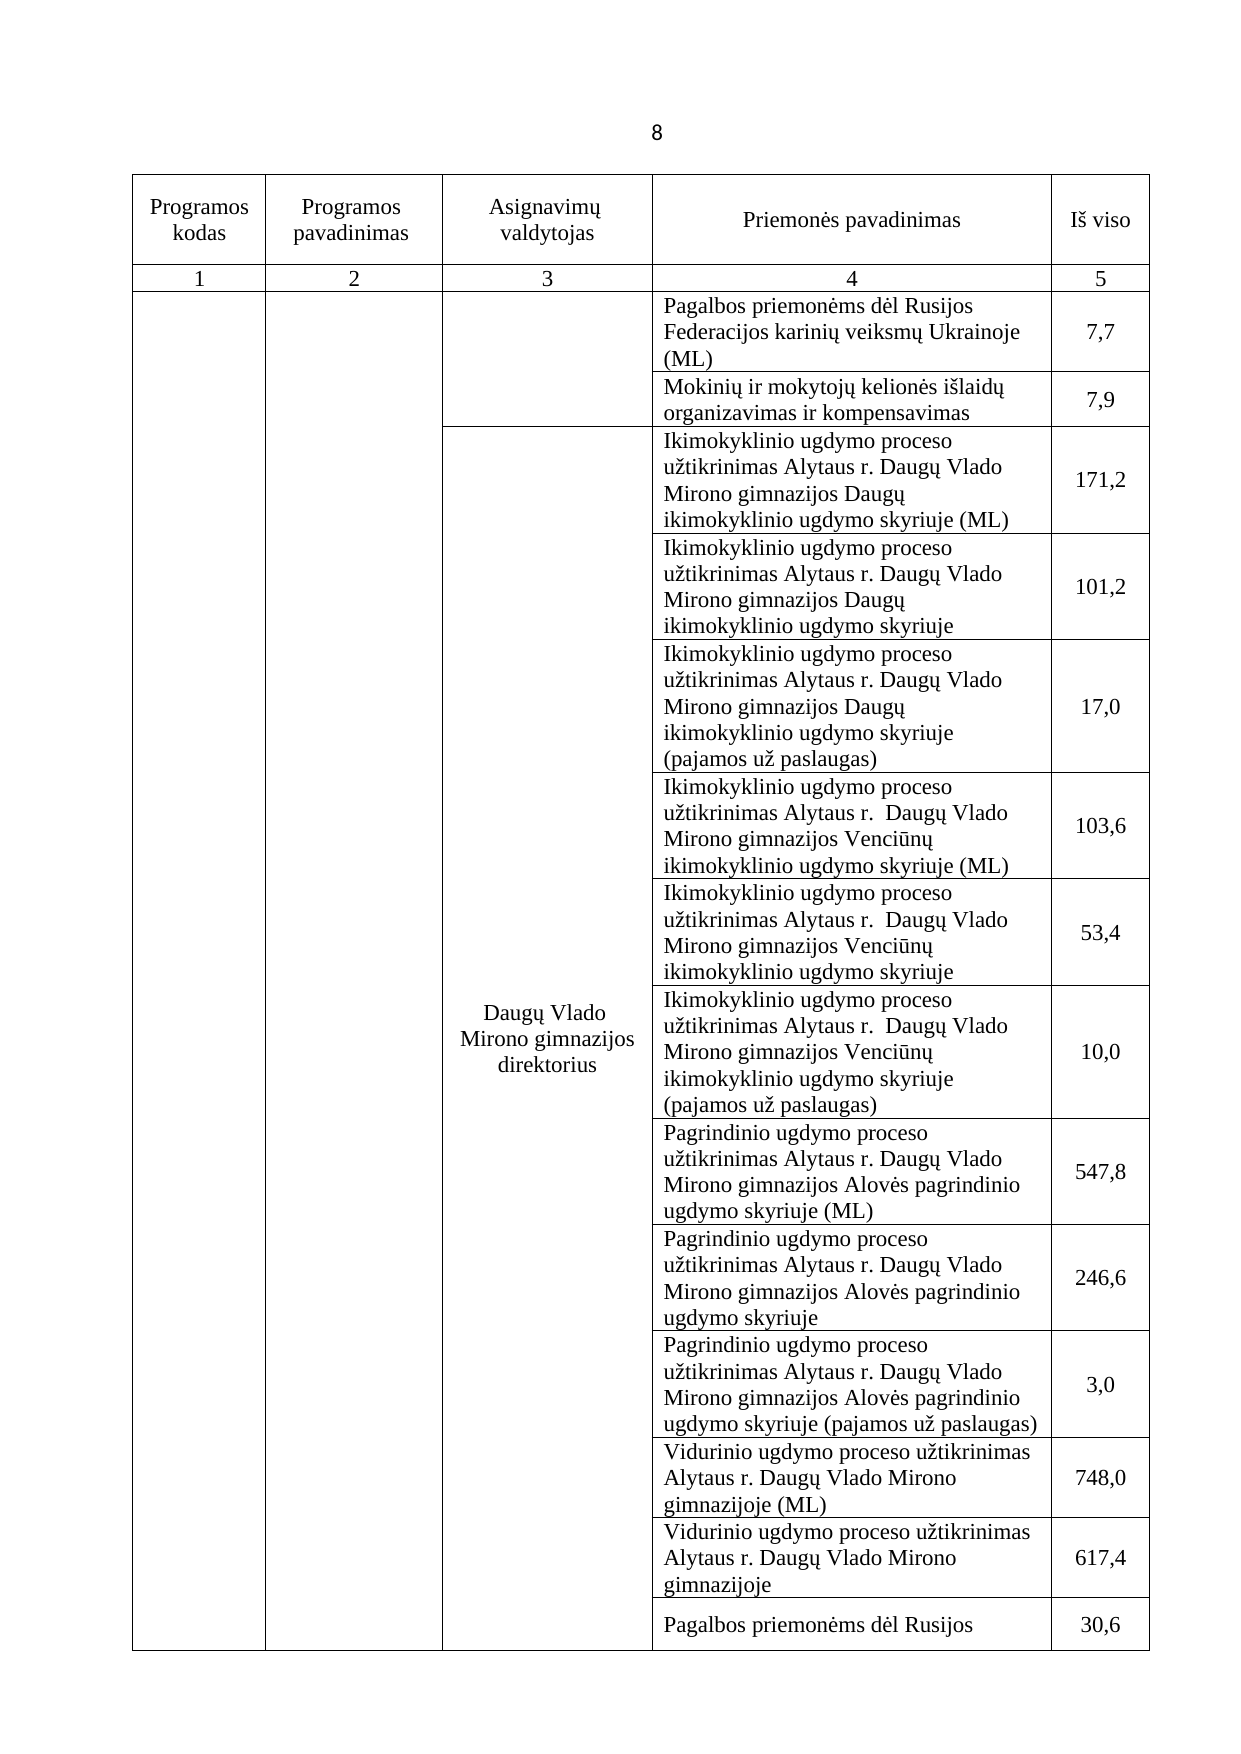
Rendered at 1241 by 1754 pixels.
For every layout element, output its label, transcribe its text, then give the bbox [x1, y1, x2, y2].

table_cell Vidurinio ugdymo proceso užtikrinimas Alytaus r. Daugų Vlado Mirono gimnazijoje (ML) [653, 1438, 1051, 1517]
table_cell 4 [653, 265, 1051, 291]
table_cell 17,0 [1052, 640, 1149, 772]
table_cell 10,0 [1052, 986, 1149, 1117]
table_cell Pagalbos priemonėms dėl Rusijos Federacijos karinių veiksmų Ukrainoje (ML) [653, 292, 1051, 371]
table_cell 7,9 [1052, 372, 1149, 426]
table_cell 547,8 [1052, 1119, 1149, 1224]
table_cell Mokinių ir mokytojų kelionės išlaidų organizavimas ir kompensavimas [653, 372, 1051, 426]
table_cell 246,6 [1052, 1225, 1149, 1330]
table_header Priemonės pavadinimas [653, 175, 1051, 263]
table_cell 617,4 [1052, 1518, 1149, 1597]
table_cell Ikimokyklinio ugdymo proceso užtikrinimas Alytaus r. Daugų Vlado Mirono gimnazijos Daugų ikimokyklinio ugdymo skyriuje (pajamos už paslaugas) [653, 640, 1051, 772]
table_cell Pagrindinio ugdymo proceso užtikrinimas Alytaus r. Daugų Vlado Mirono gimnazijos Alovės pagrindinio ugdymo skyriuje [653, 1225, 1051, 1330]
table_cell 171,2 [1052, 427, 1149, 532]
table_cell [266, 292, 442, 1649]
table_cell Ikimokyklinio ugdymo proceso užtikrinimas Alytaus r. Daugų Vlado Mirono gimnazijos Daugų ikimokyklinio ugdymo skyriuje [653, 534, 1051, 639]
table_cell 3 [443, 265, 652, 291]
table_cell Ikimokyklinio ugdymo proceso užtikrinimas Alytaus r. Daugų Vlado Mirono gimnazijos Venciūnų ikimokyklinio ugdymo skyriuje (ML) [653, 773, 1051, 878]
table_cell Pagalbos priemonėms dėl Rusijos [653, 1598, 1051, 1649]
table_header Programos pavadinimas [266, 175, 442, 263]
table_cell 30,6 [1052, 1598, 1149, 1649]
table_cell Ikimokyklinio ugdymo proceso užtikrinimas Alytaus r. Daugų Vlado Mirono gimnazijos Daugų ikimokyklinio ugdymo skyriuje (ML) [653, 427, 1051, 532]
table_cell Pagrindinio ugdymo proceso užtikrinimas Alytaus r. Daugų Vlado Mirono gimnazijos Alovės pagrindinio ugdymo skyriuje (ML) [653, 1119, 1051, 1224]
table_cell 3,0 [1052, 1331, 1149, 1437]
table_cell Ikimokyklinio ugdymo proceso užtikrinimas Alytaus r. Daugų Vlado Mirono gimnazijos Venciūnų ikimokyklinio ugdymo skyriuje (pajamos už paslaugas) [653, 986, 1051, 1117]
table_cell 5 [1052, 265, 1149, 291]
table_cell 748,0 [1052, 1438, 1149, 1517]
table_header Asignavimų valdytojas [443, 175, 652, 263]
table_cell [443, 292, 652, 426]
table_cell Pagrindinio ugdymo proceso užtikrinimas Alytaus r. Daugų Vlado Mirono gimnazijos Alovės pagrindinio ugdymo skyriuje (pajamos už paslaugas) [653, 1331, 1051, 1437]
table_cell 53,4 [1052, 879, 1149, 985]
table_cell 7,7 [1052, 292, 1149, 371]
table_cell Daugų Vlado Mirono gimnazijos direktorius [443, 427, 652, 1649]
table_cell 103,6 [1052, 773, 1149, 878]
table_header Iš viso [1052, 175, 1149, 263]
table_cell 2 [266, 265, 442, 291]
table_cell [133, 292, 265, 1649]
table_cell 1 [133, 265, 265, 291]
table_cell Ikimokyklinio ugdymo proceso užtikrinimas Alytaus r. Daugų Vlado Mirono gimnazijos Venciūnų ikimokyklinio ugdymo skyriuje [653, 879, 1051, 985]
table_cell Vidurinio ugdymo proceso užtikrinimas Alytaus r. Daugų Vlado Mirono gimnazijoje [653, 1518, 1051, 1597]
table_cell 101,2 [1052, 534, 1149, 639]
table_header Programos kodas [133, 175, 265, 263]
